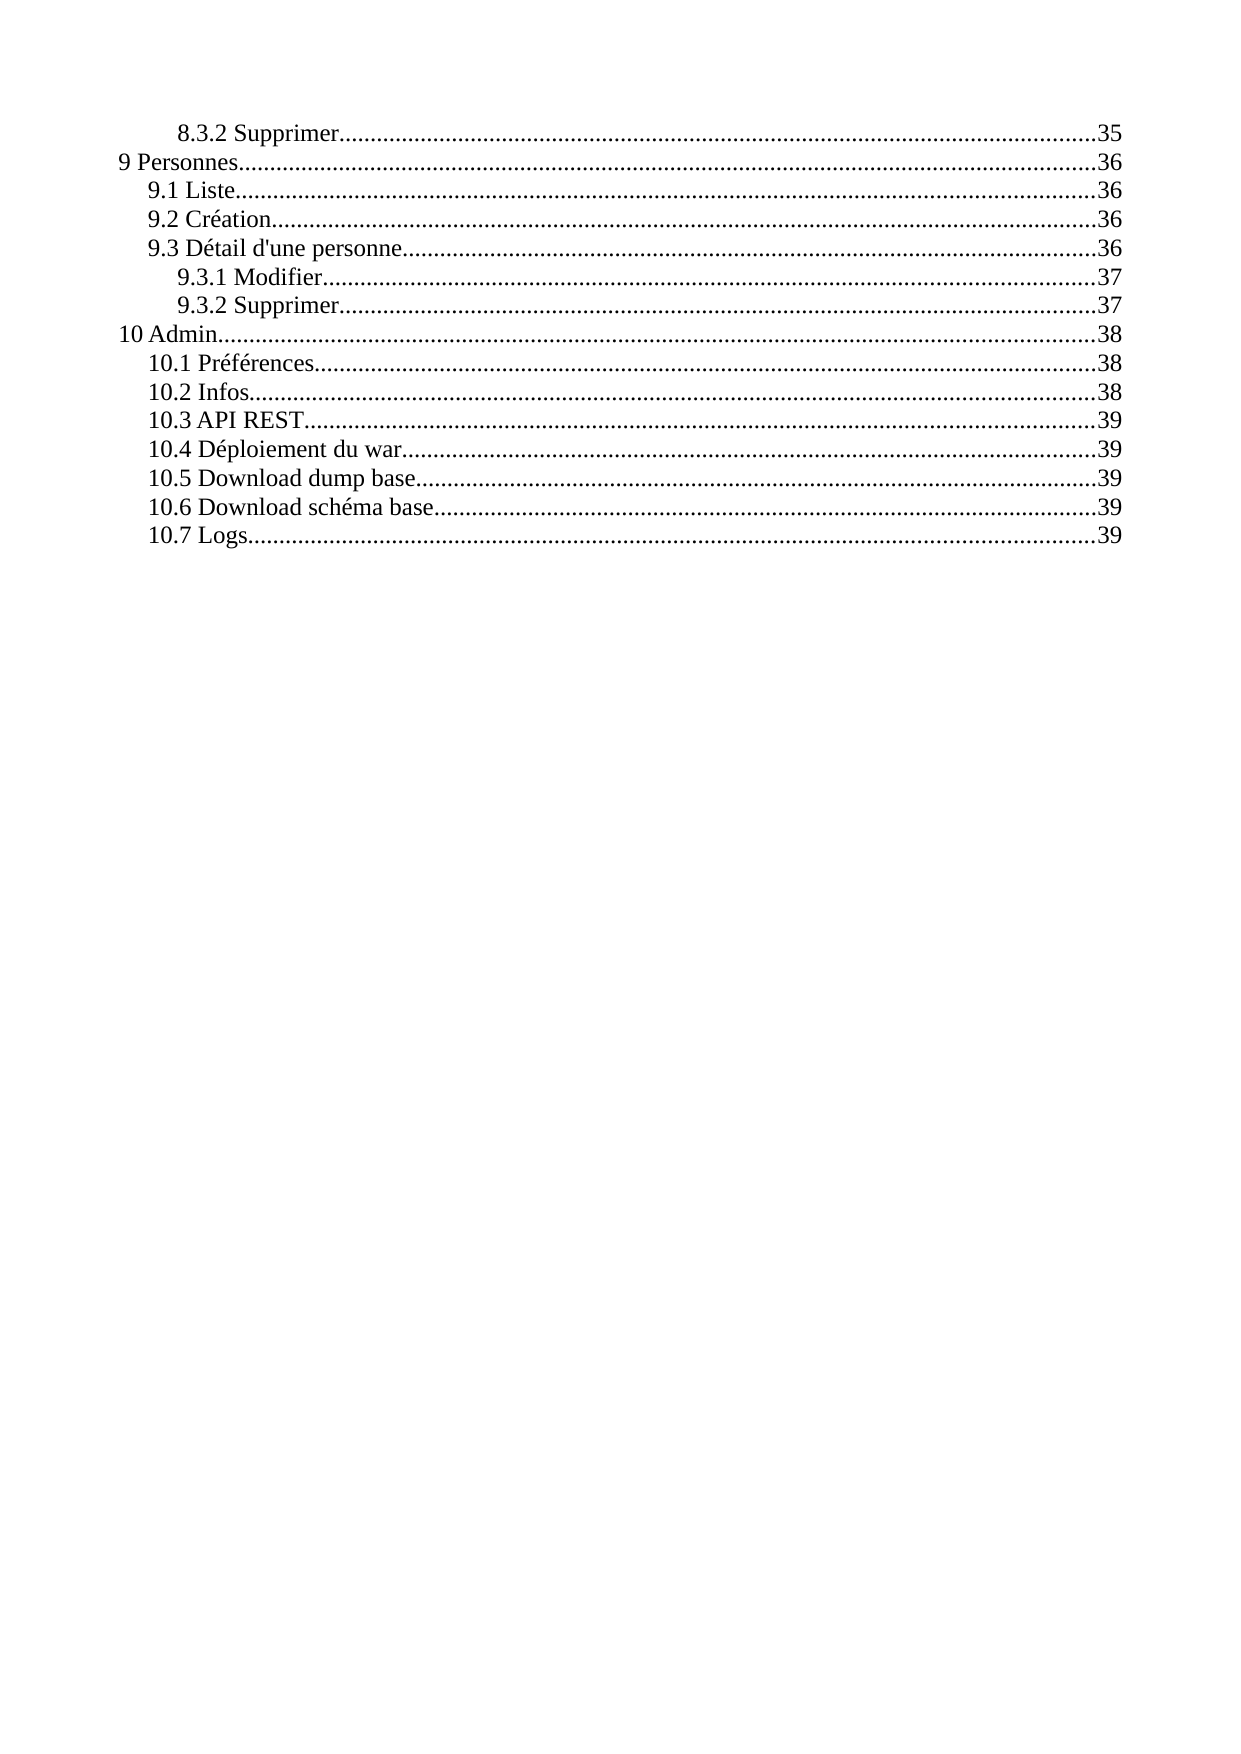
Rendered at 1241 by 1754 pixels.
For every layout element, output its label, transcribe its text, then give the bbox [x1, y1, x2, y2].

text 9.3 Détail d'une personne 36 [148, 233, 1122, 262]
text 10 Admin 38 [118, 319, 1122, 348]
text 9.3.1 Modifier 37 [177, 262, 1122, 291]
text 10.6 Download schéma base 39 [148, 492, 1122, 521]
text 9.2 Création 36 [148, 204, 1122, 233]
text 9 Personnes 36 [118, 147, 1122, 176]
text 10.2 Infos 38 [148, 377, 1122, 406]
text 10.5 Download dump base 39 [148, 463, 1122, 492]
text 10.7 Logs 39 [148, 521, 1122, 549]
text 10.4 Déploiement du war 39 [148, 434, 1122, 463]
text 10.3 API REST 39 [148, 406, 1122, 434]
text 9.3.2 Supprimer 37 [177, 291, 1122, 319]
text 9.1 Liste 36 [148, 176, 1122, 204]
text 8.3.2 Supprimer 35 [177, 118, 1122, 147]
text 10.1 Préférences 38 [148, 348, 1122, 377]
